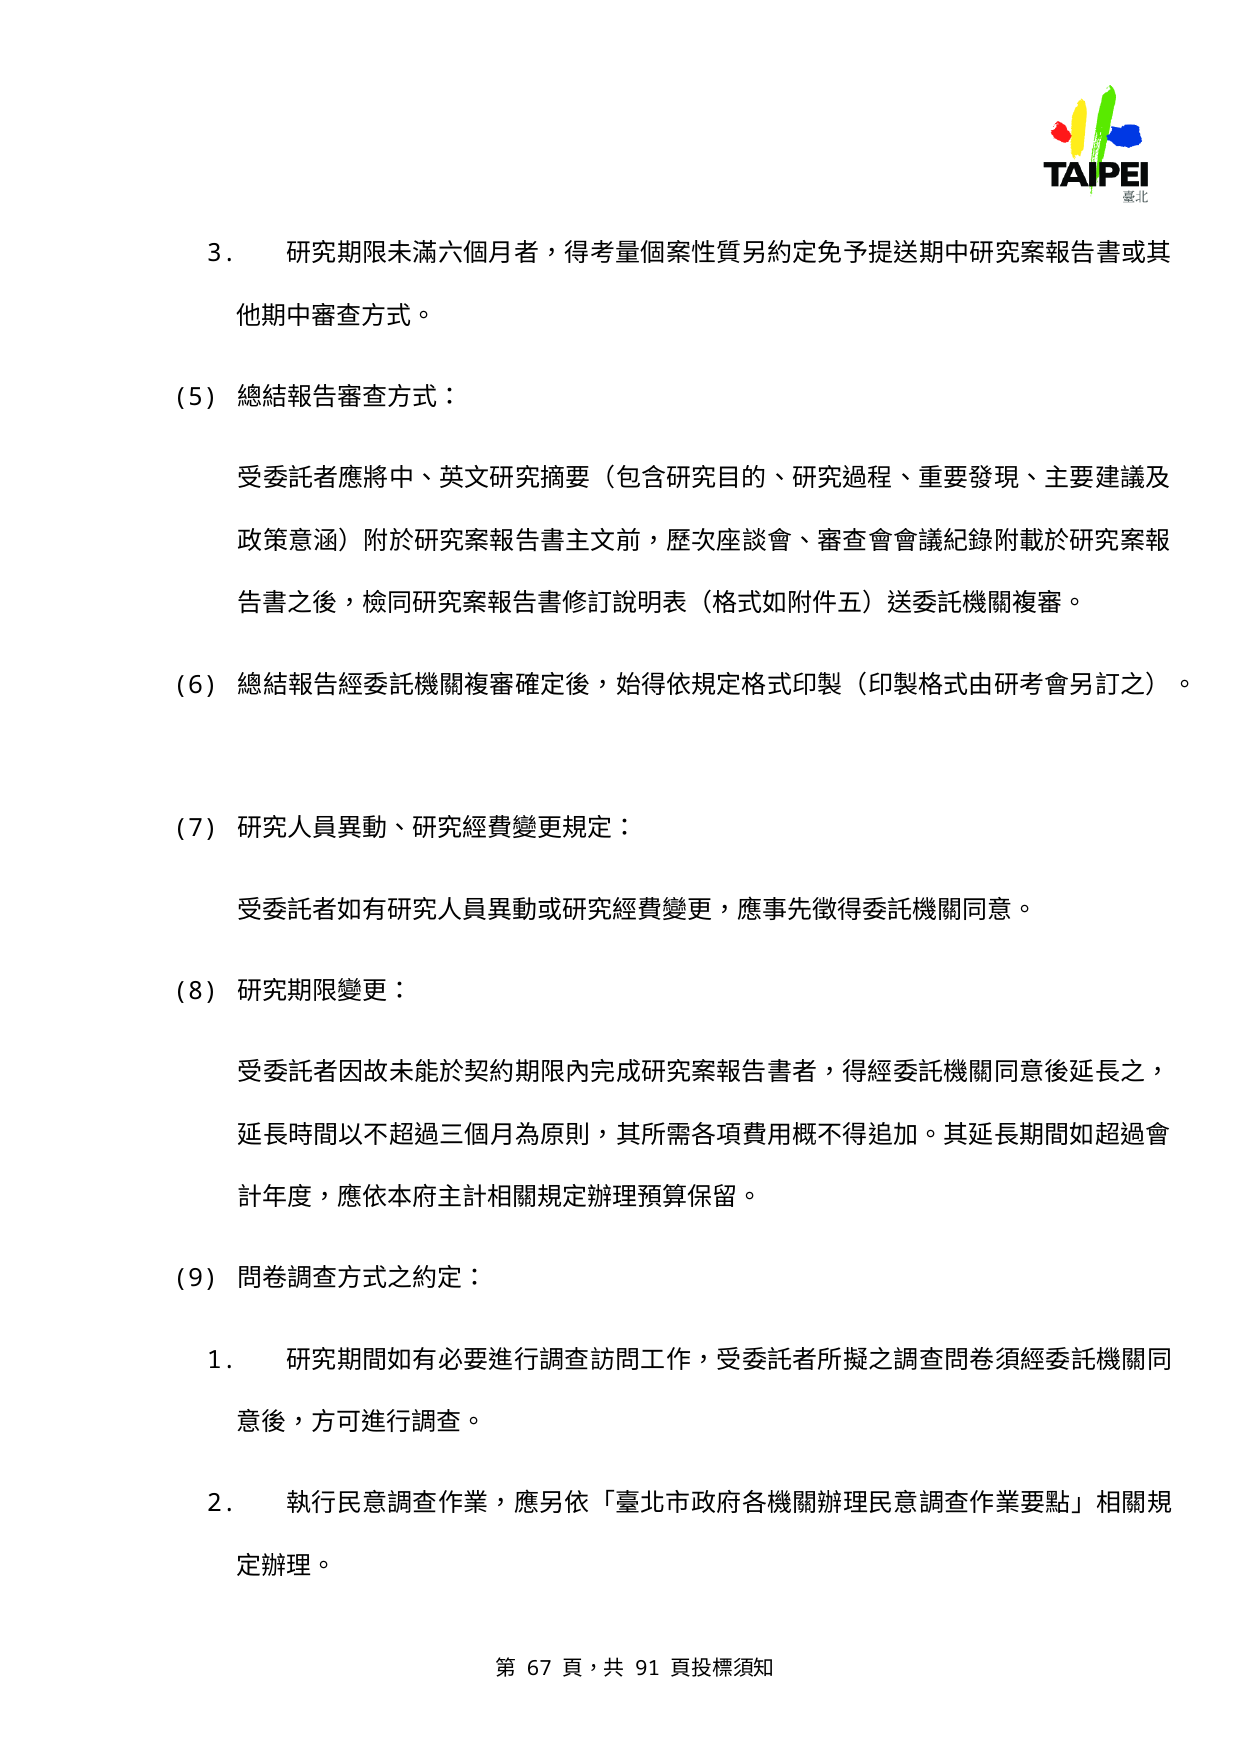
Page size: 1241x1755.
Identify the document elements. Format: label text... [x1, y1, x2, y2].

list 問卷調查方式之約定： [173, 1234, 1172, 1297]
list 總結報告經委託機關複審確定後，始得依規定格式印製（印製格式由研考會另訂之）。 [173, 641, 1172, 766]
list 研究期限變更： [173, 947, 1172, 1009]
text 受委託者如有研究人員異動或研究經費變更，應事先徵得委託機關同意。 [238, 866, 1172, 928]
list 研究期間如有必要進行調查訪問工作，受委託者所擬之調查問卷須經委託機關同意後，方可進行調查。 [207, 1316, 1172, 1441]
list 執行民意調查作業，應另依「臺北市政府各機關辦理民意調查作業要點」相關規定辦理。 [207, 1459, 1172, 1584]
list 總結報告審查方式： [173, 353, 1172, 416]
list 研究人員異動、研究經費變更規定： [173, 784, 1172, 847]
text 受委託者應將中、英文研究摘要（包含研究目的、研究過程、重要發現、主要建議及政策意涵）附於研究案報告書主文前，歷次座談會、審查會會議紀錄附載於研究案報告書之後，檢同研究案報告書修訂說明表（格式如附件五）送委託機關複審。 [238, 434, 1172, 622]
text 受委託者因故未能於契約期限內完成研究案報告書者，得經委託機關同意後延長之，延長時間以不超過三個月為原則，其所需各項費用概不得追加。其延長期間如超過會計年度，應依本府主計相關規定辦理預算保留。 [238, 1028, 1172, 1216]
list 研究期限未滿六個月者，得考量個案性質另約定免予提送期中研究案報告書或其他期中審查方式。 [207, 209, 1172, 334]
